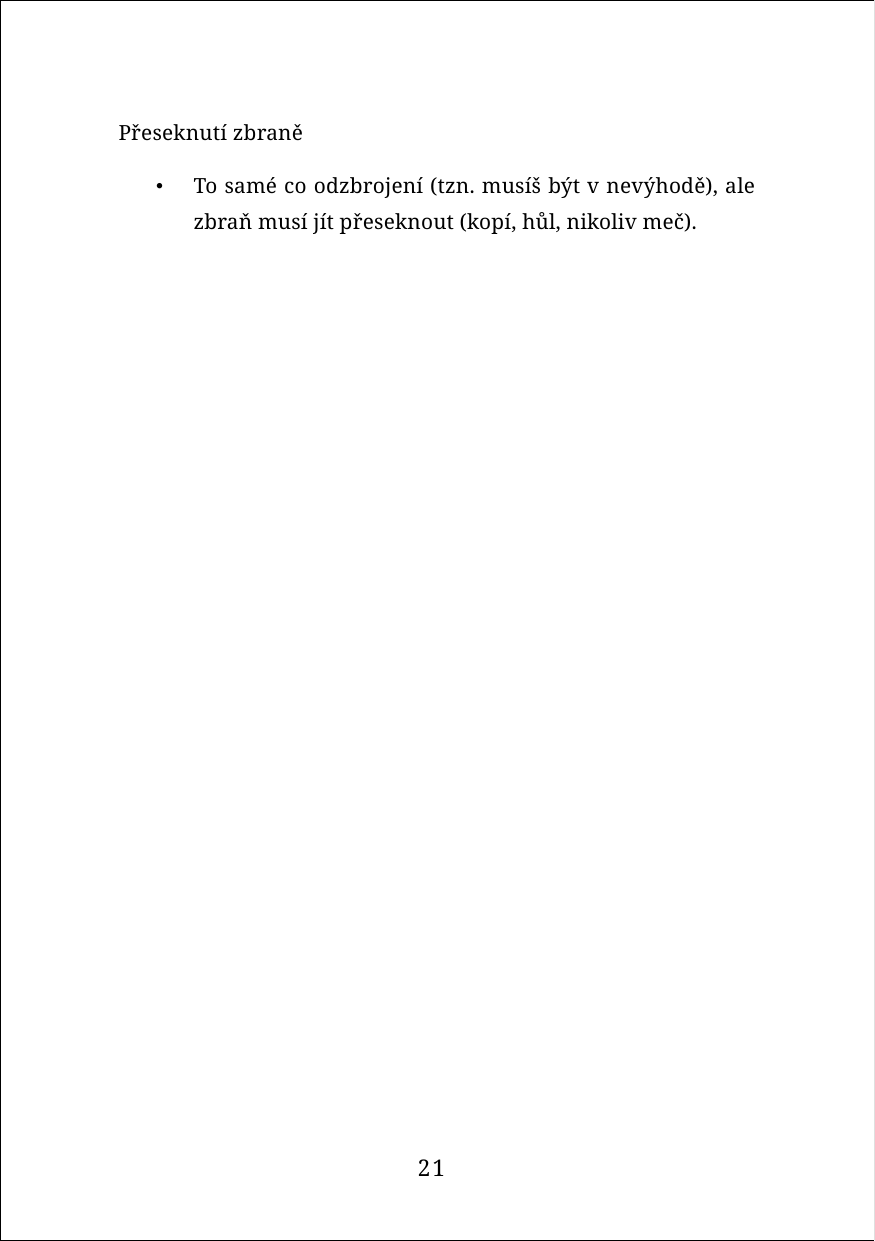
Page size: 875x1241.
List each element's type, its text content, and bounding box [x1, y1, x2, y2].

list To samé co odzbrojení (tzn. musíš být v nevýhodě), ale zbraň musí jít přeseknout (kopí, hůl, nikoliv meč). [156, 171, 756, 235]
text Přeseknutí zbraně [118, 118, 756, 147]
